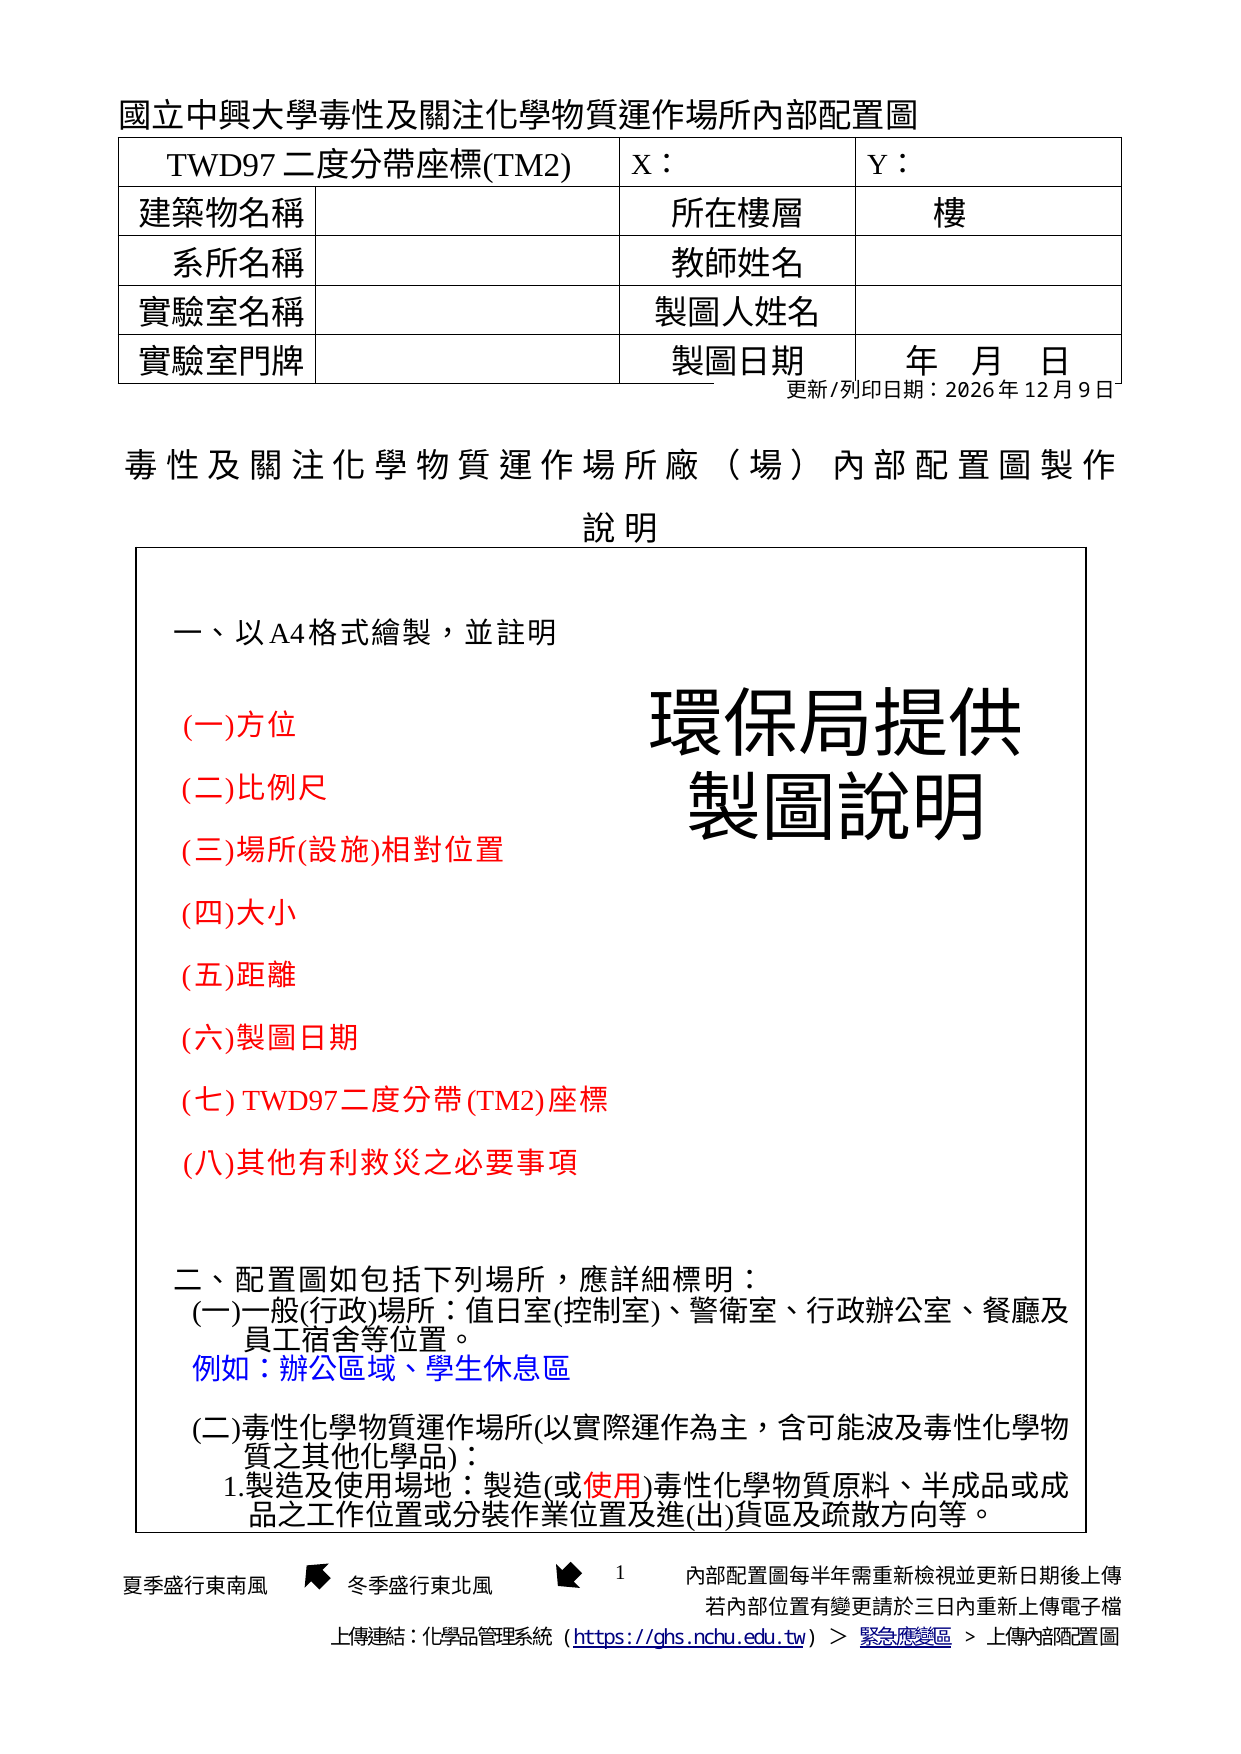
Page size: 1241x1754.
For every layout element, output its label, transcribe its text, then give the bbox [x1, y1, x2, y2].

text 毒性及關注化學物質運作場所廠（場）內部配置圖製作說明 [120, 422, 1120, 547]
table_header 一、以A4格式繪製，並註明 (一)方位 (二)比例尺 (三)場所(設施)相對位置 (四)大小 (五)距離 (六)製圖日期 (七) TWD97二度分帶(TM2)座標 (八)其他有利救災之必要事項 二、配置圖如包括下列場所，應詳細標明： (一)一般(行政)場所：值日室(控制室)、警衛室、行政辦公室、餐廳及員工宿舍等位置。 例如：辦公區域、學生休息區 (二)毒性化學物質運作場所(以實際運作為主，含可能波及毒性化學物質之其他化學品)： 1.製造及使用場地：製造(或使用)毒性化學物質原料、半成品或成品之工作位置或分裝作業位置及進(出)貨區及疏散方向等。 [137, 548, 1085, 1531]
